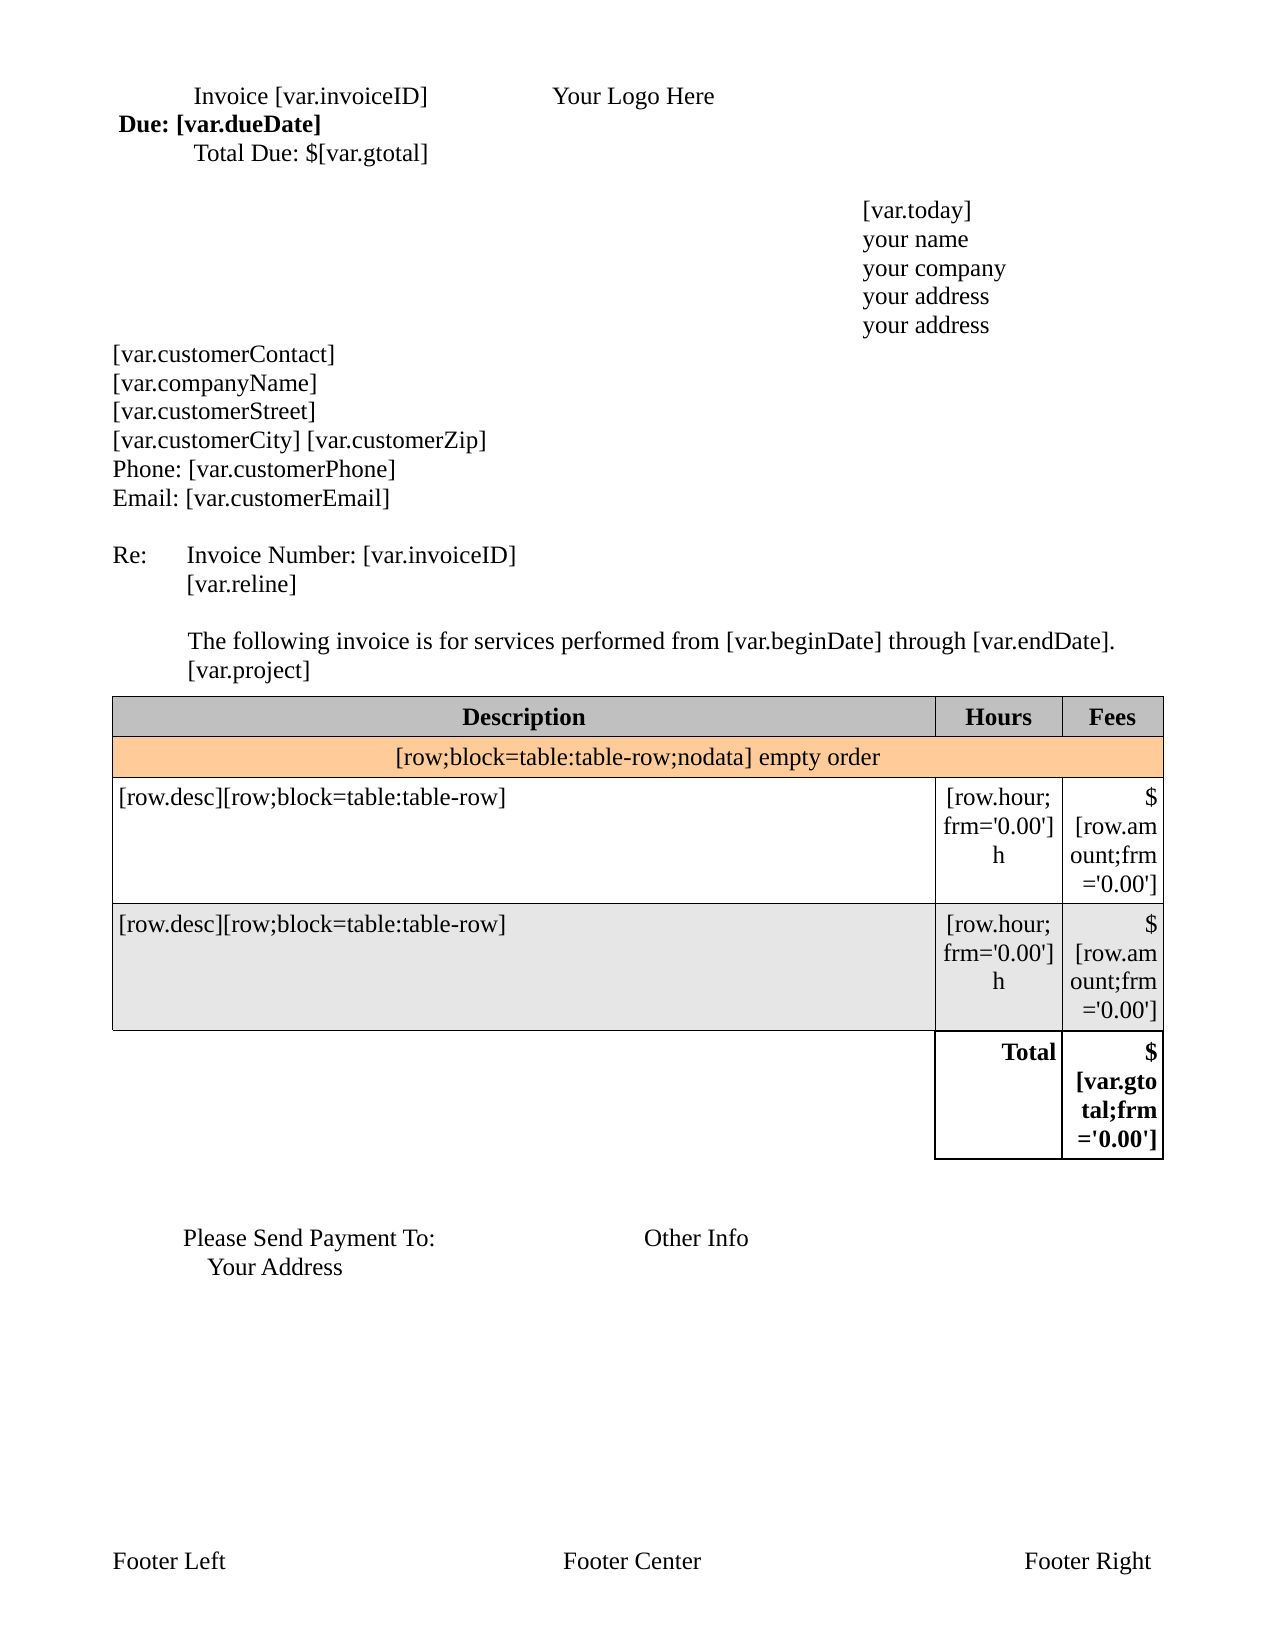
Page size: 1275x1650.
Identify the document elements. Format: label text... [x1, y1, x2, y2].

text your address [112, 310, 1162, 339]
text [var.customerContact] [112, 339, 1162, 368]
table_cell [row.desc][row;block=table:table-row] [113, 904, 935, 1030]
table_cell $[row.amount;frm='0.00'] [1063, 904, 1163, 1030]
text Phone: [var.customerPhone] [112, 454, 1162, 483]
table_header Invoice [var.invoiceID] Due: [var.dueDate] Total Due: $[var.gtotal] [113, 75, 438, 195]
table_header Please Send Payment To: Your Address [177, 1218, 638, 1287]
table_cell [row.desc][row;block=table:table-row] [113, 778, 935, 903]
table_cell [row.hour; frm='0.00'] h [936, 904, 1062, 1030]
table_header Description [113, 697, 935, 736]
table_header Other Info [638, 1218, 1152, 1287]
text your company [112, 253, 1162, 281]
table_cell $[var.gtotal;frm='0.00'] [1063, 1032, 1162, 1158]
text Re: Invoice Number: [var.invoiceID] [112, 540, 1162, 569]
table_cell [row;block=table:table-row;nodata] empty order [113, 737, 1163, 777]
table_cell Total [936, 1032, 1061, 1158]
text [var.reline] [112, 569, 1162, 598]
table_cell [row.hour; frm='0.00'] h [936, 778, 1062, 903]
text Email: [var.customerEmail] [112, 483, 1162, 511]
table_header [828, 75, 1163, 195]
text [var.companyName] [112, 368, 1162, 396]
table_header Your Logo Here [438, 75, 828, 195]
text [var.customerCity] [var.customerZip] [112, 425, 1162, 454]
table_header Hours [936, 697, 1062, 736]
text [var.today] [112, 195, 1162, 224]
text [var.customerStreet] [112, 396, 1162, 425]
text your name [112, 224, 1162, 253]
table_header Fees [1063, 697, 1163, 736]
text [var.project] [187, 655, 1162, 684]
text The following invoice is for services performed from [var.beginDate] through [var.endDate]. [187, 626, 1162, 655]
table_cell [113, 1031, 934, 1158]
table_cell $[row.amount;frm='0.00'] [1063, 778, 1163, 903]
text your address [112, 281, 1162, 310]
